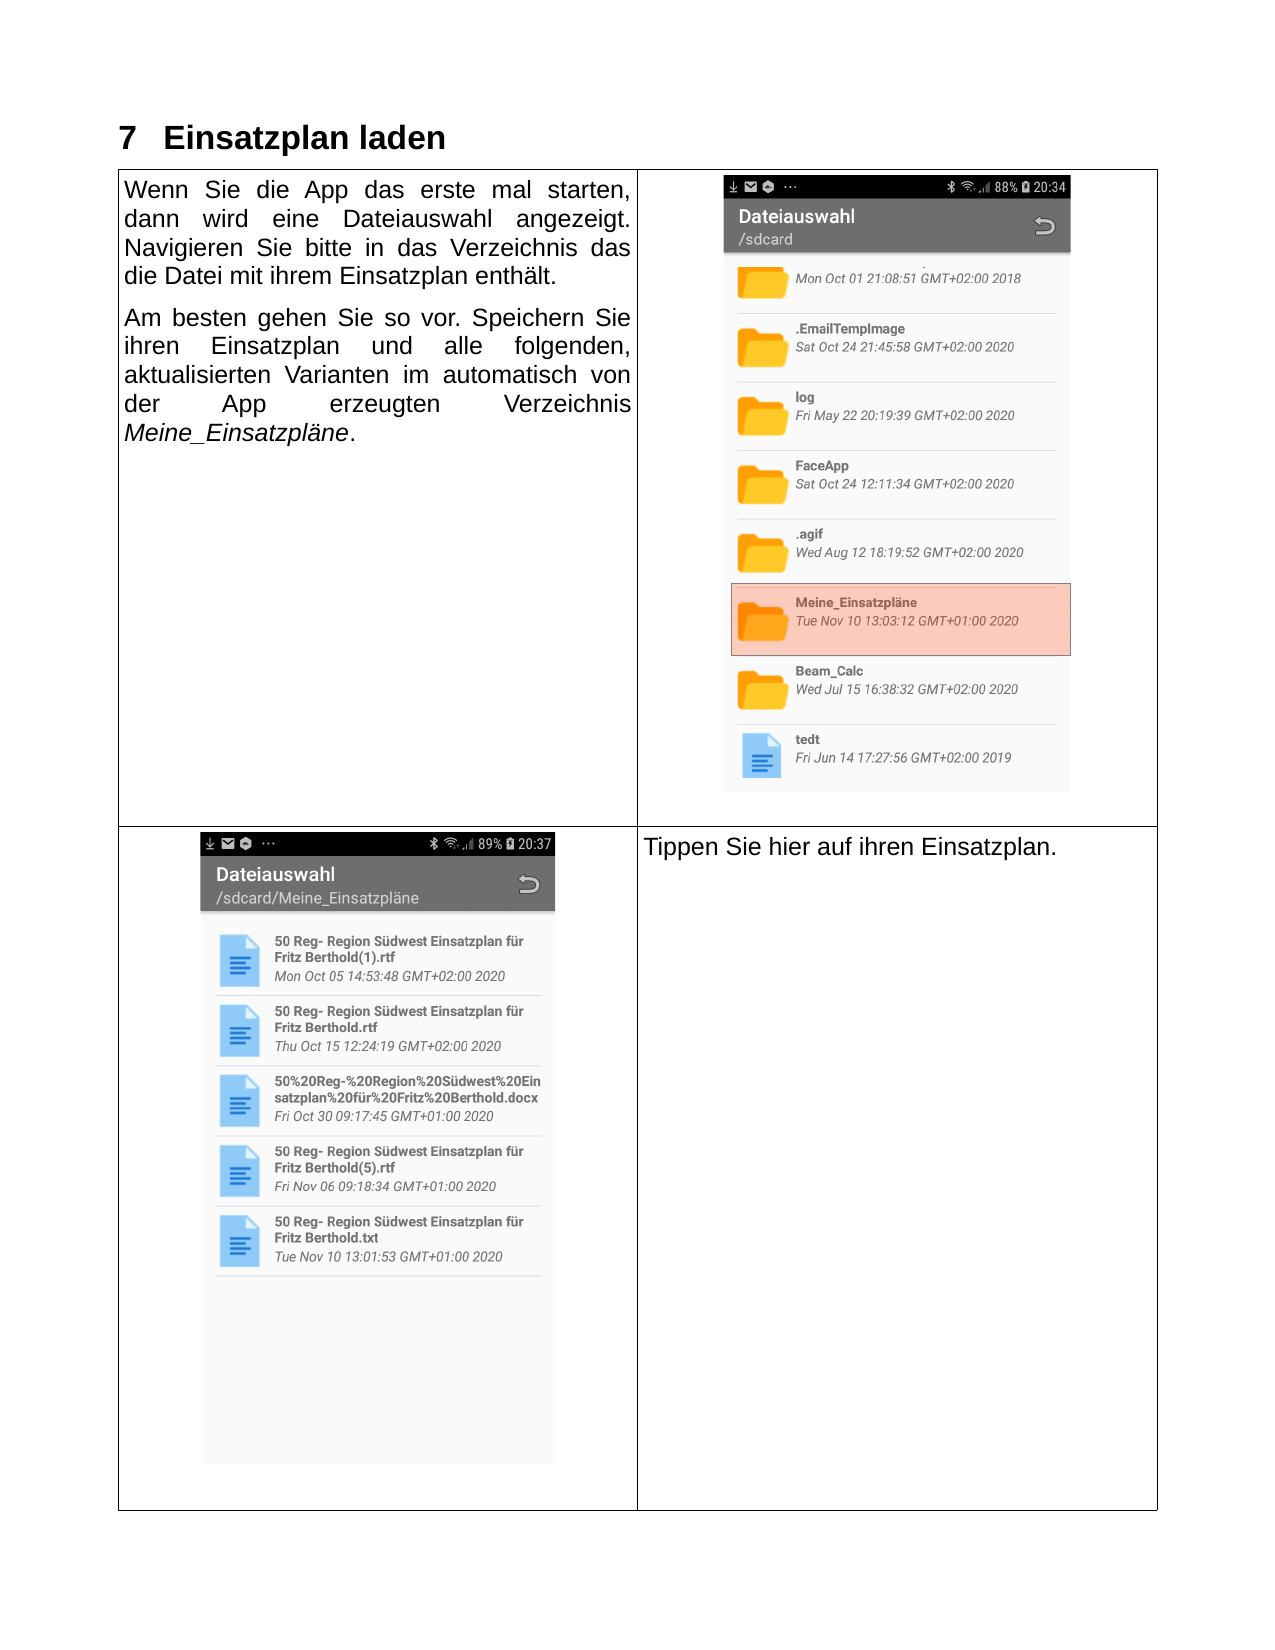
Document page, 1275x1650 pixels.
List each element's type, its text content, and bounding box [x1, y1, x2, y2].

picture [200, 832, 556, 1464]
table_cell [119, 827, 637, 1510]
table_header Wenn Sie die App das erste mal starten, dann wird eine Dateiauswahl angezeigt. Navigieren Sie bitte in das Verzeichnis das die Datei mit ihrem Einsatzplan enthält. Am besten gehen Sie so vor. Speichern Sie ihren Einsatzplan und alle folgenden, aktualisierten Varianten im automatisch von der App erzeugten Verzeichnis Meine_Einsatzpläne. [119, 170, 637, 826]
table_cell Tippen Sie hier auf ihren Einsatzplan. [638, 827, 1157, 1510]
subtitle Einsatzplan laden [118, 118, 1157, 157]
table_header [638, 170, 1157, 826]
picture [723, 175, 1071, 792]
